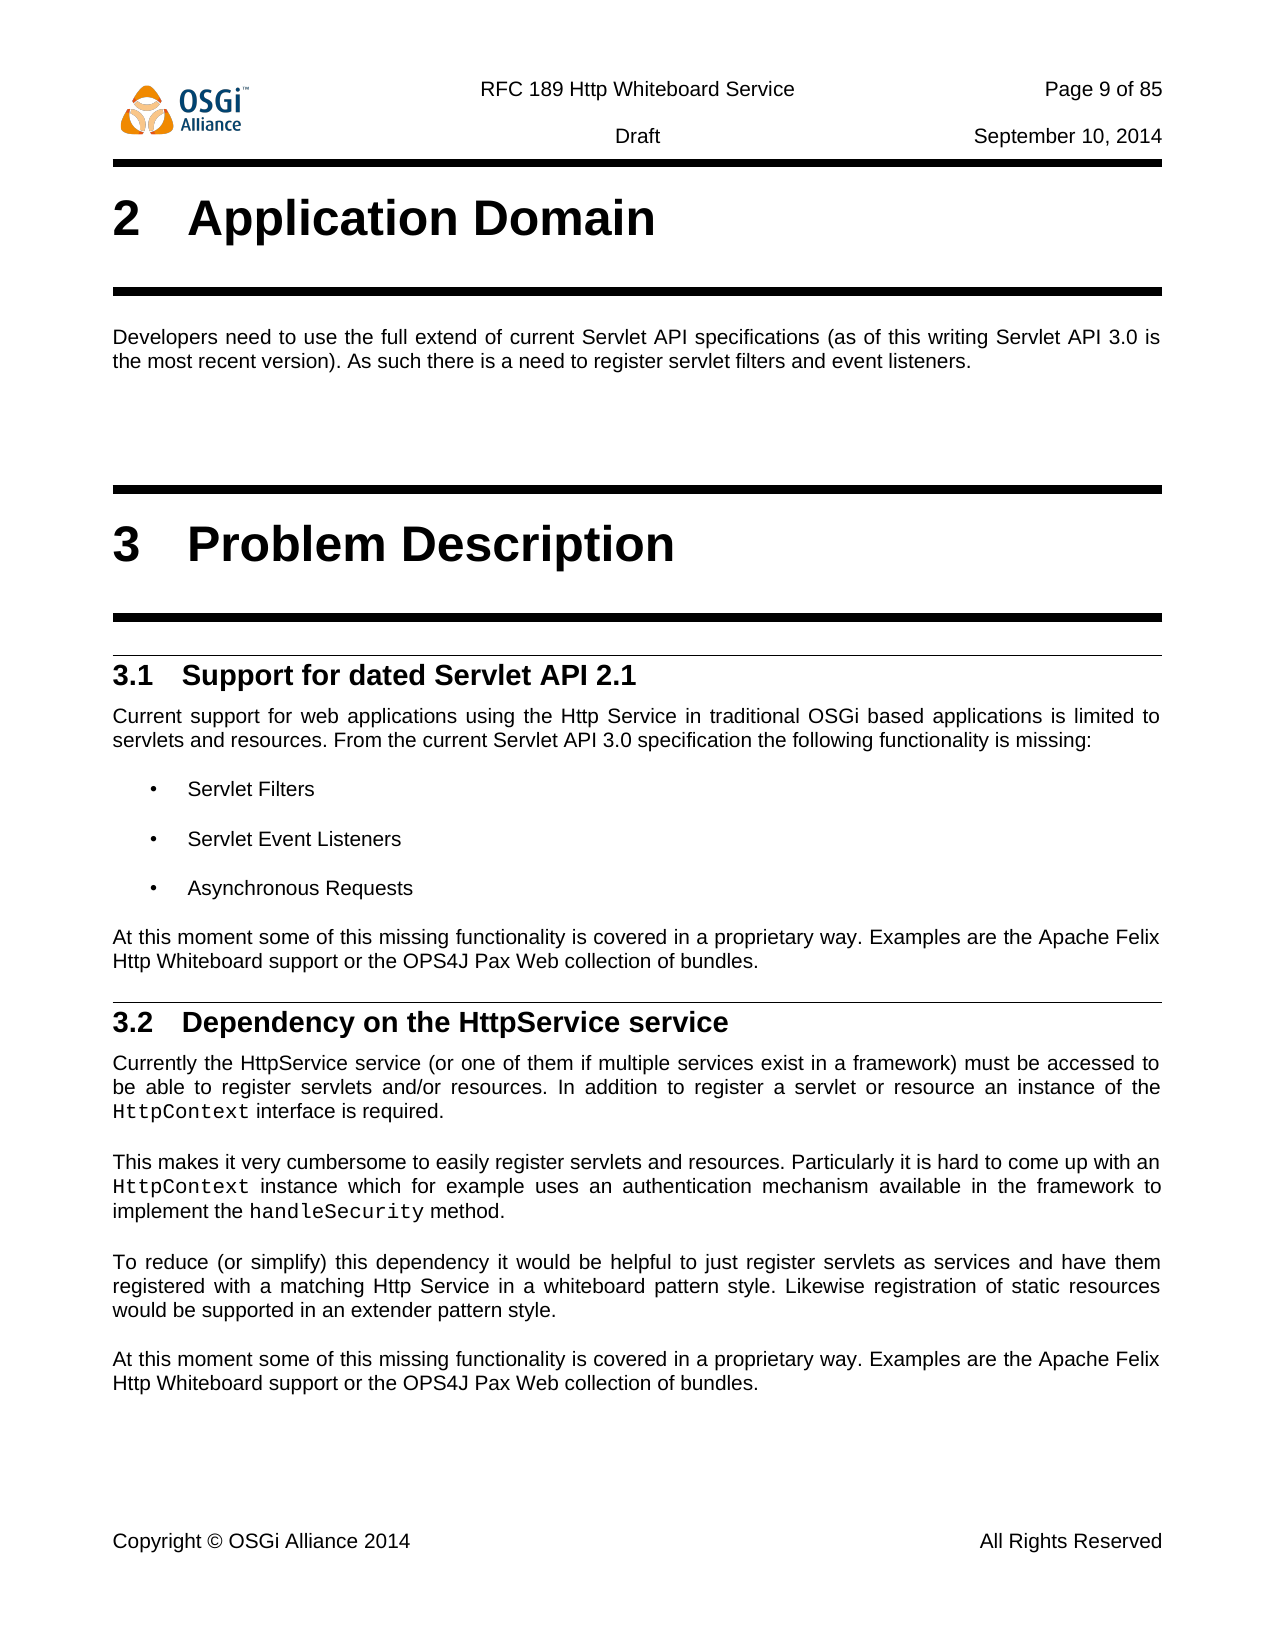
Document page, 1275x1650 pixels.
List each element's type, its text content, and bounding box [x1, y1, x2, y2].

list Servlet Event Listeners [150, 826, 1162, 850]
text Current support for web applications using the Http Service in traditional OSGi based applications is limited to servlets and resources. From the current Servlet API 3.0 specification the following functionality is missing: [112, 704, 1162, 752]
text At this moment some of this missing functionality is covered in a proprietary way. Examples are the Apache Felix Http Whiteboard support or the OPS4J Pax Web collection of bundles. [112, 1347, 1162, 1395]
subtitle Support for dated Servlet API 2.1 [112, 656, 1162, 692]
text This makes it very cumbersome to easily register servlets and resources. Particularly it is hard to come up with an HttpContext instance which for example uses an authentication mechanism available in the framework to implement the handleSecurity method. [112, 1149, 1162, 1225]
text Currently the HttpService service (or one of them if multiple services exist in a framework) must be accessed to be able to register servlets and/or resources. In addition to register a servlet or resource an instance of the HttpContext interface is required. [112, 1051, 1162, 1124]
subtitle Application Domain [112, 160, 1162, 296]
text To reduce (or simplify) this dependency it would be helpful to just register servlets as services and have them registered with a matching Http Service in a whiteboard pattern style. Likewise registration of static resources would be supported in an extender pattern style. [112, 1250, 1162, 1322]
subtitle Dependency on the HttpService service [112, 1003, 1162, 1038]
picture [113, 78, 257, 142]
text At this moment some of this missing functionality is covered in a proprietary way. Examples are the Apache Felix Http Whiteboard support or the OPS4J Pax Web collection of bundles. [112, 924, 1162, 972]
subtitle Problem Description [112, 486, 1162, 622]
list Asynchronous Requests [150, 875, 1162, 899]
text Developers need to use the full extend of current Servlet API specifications (as of this writing Servlet API 3.0 is the most recent version). As such there is a need to register servlet filters and event listeners. [112, 325, 1162, 373]
list Servlet Filters [150, 777, 1162, 801]
